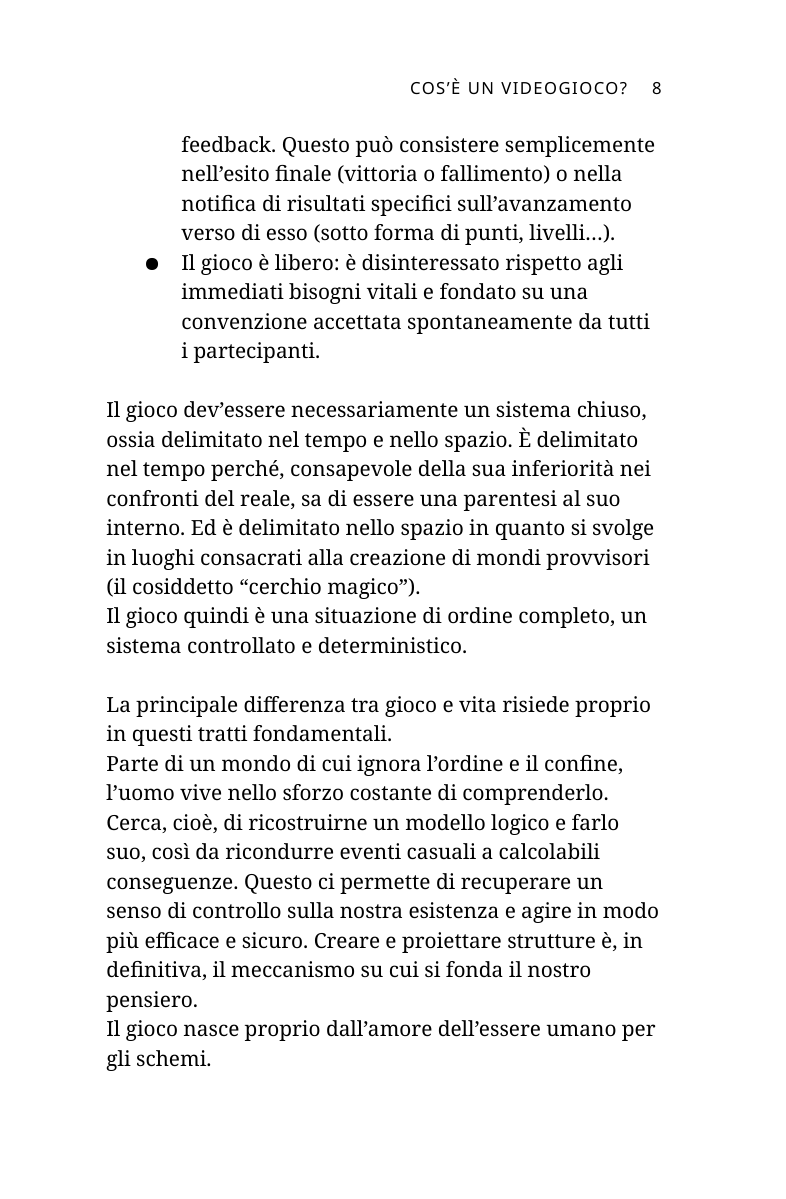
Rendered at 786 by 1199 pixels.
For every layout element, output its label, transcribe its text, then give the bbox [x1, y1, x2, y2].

text La principale differenza tra gioco e vita risiede proprio in questi tratti fondamentali. [106, 689, 661, 748]
text Il gioco nasce proprio dall’amore dell’essere umano per gli schemi. [106, 1013, 661, 1072]
text Il gioco quindi è una situazione di ordine completo, un sistema controllato e deterministico. [106, 601, 661, 659]
text Parte di un mondo di cui ignora l’ordine e il confine, l’uomo vive nello sforzo costante di comprenderlo. Cerca, cioè, di ricostruirne un modello logico e farlo suo, così da ricondurre eventi casuali a calcolabili conseguenze. Questo ci permette di recuperare un senso di controllo sulla nostra esistenza e agire in modo più efficace e sicuro. Creare e proiettare strutture è, in definitiva, il meccanismo su cui si fonda il nostro pensiero. [106, 748, 661, 1013]
list feedback. Questo può consistere semplicemente nell’esito finale (vittoria o fallimento) o nella notifica di risultati specifici sull’avanzamento verso di esso (sotto forma di punti, livelli…). [144, 129, 661, 247]
list Il gioco è libero: è disinteressato rispetto agli immediati bisogni vitali e fondato su una convenzione accettata spontaneamente da tutti i partecipanti. [144, 247, 661, 365]
text Il gioco dev’essere necessariamente un sistema chiuso, ossia delimitato nel tempo e nello spazio. È delimitato nel tempo perché, consapevole della sua inferiorità nei confronti del reale, sa di essere una parentesi al suo interno. Ed è delimitato nello spazio in quanto si svolge in luoghi consacrati alla creazione di mondi provvisori (il cosiddetto “cerchio magico”). [106, 394, 661, 601]
